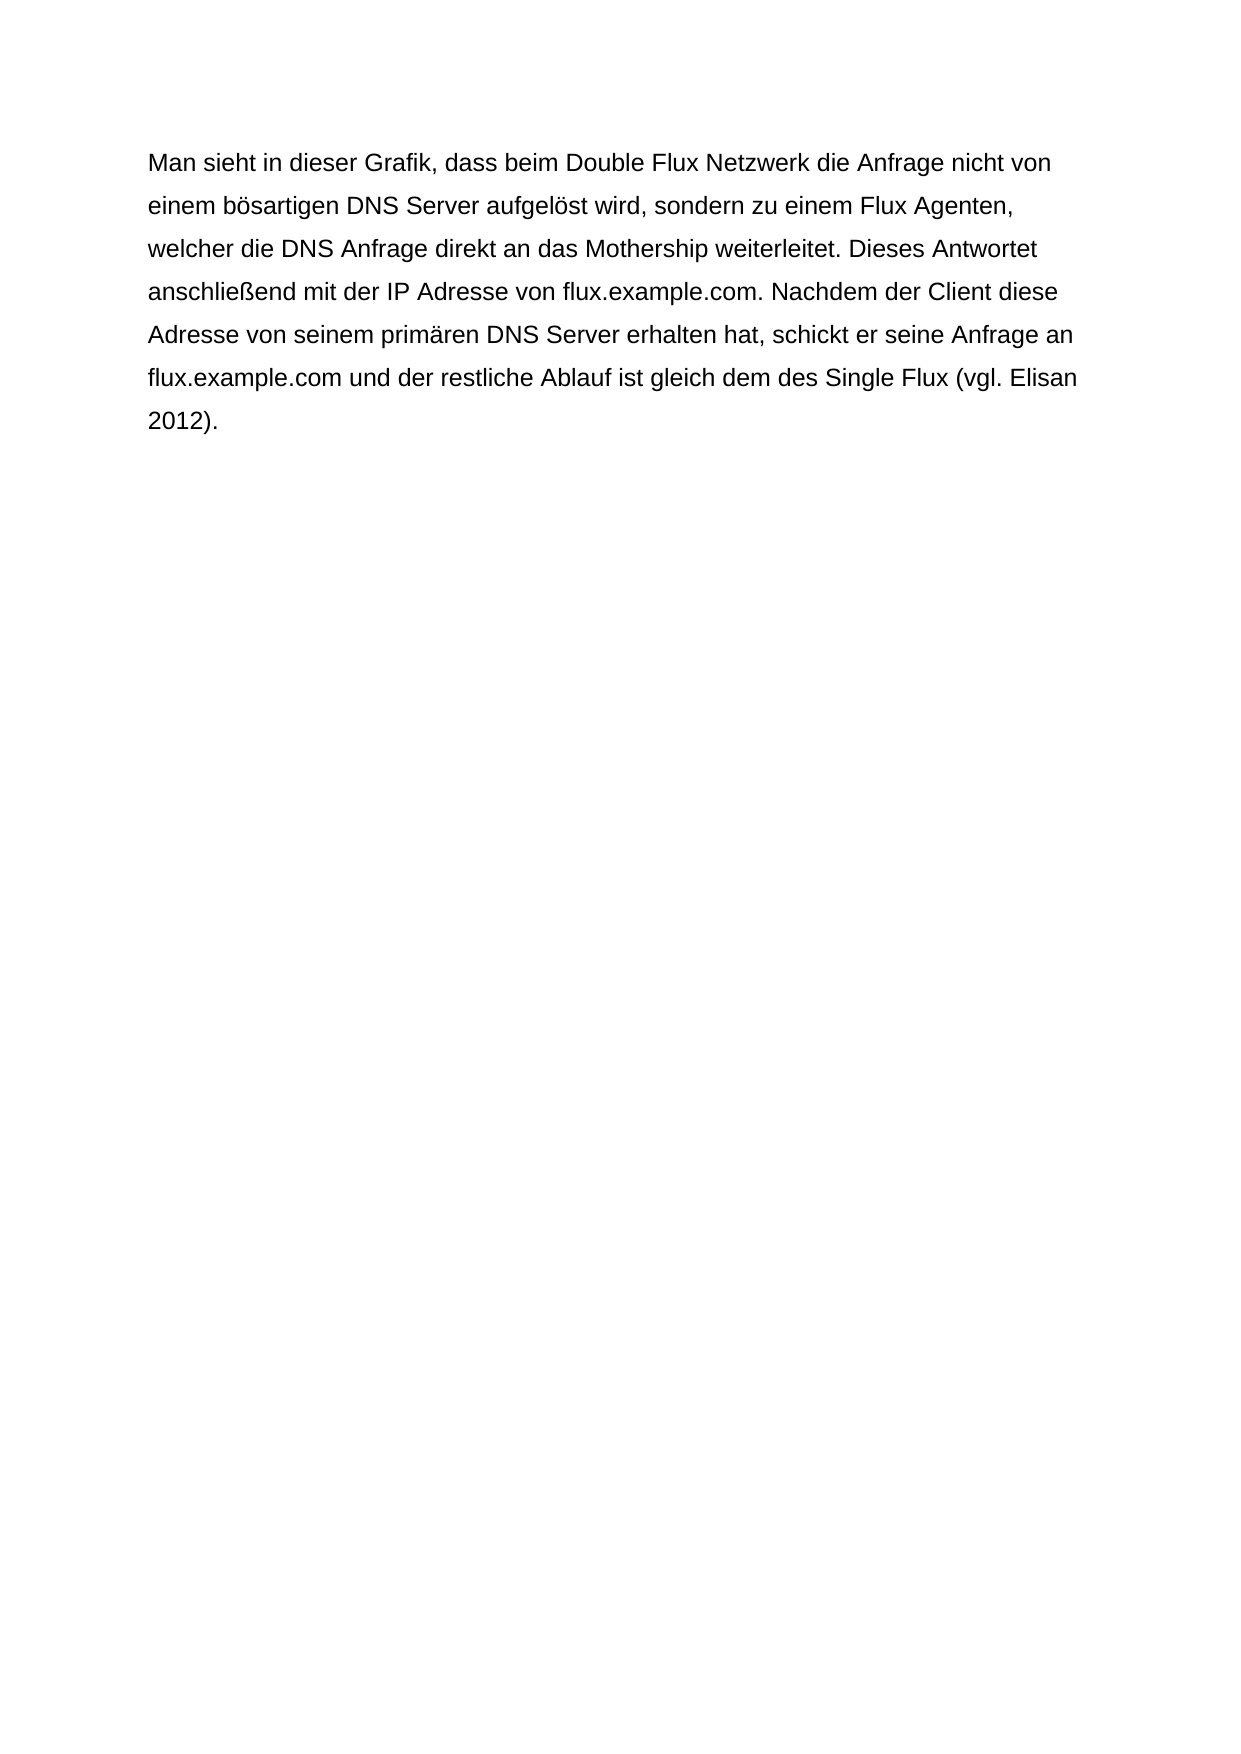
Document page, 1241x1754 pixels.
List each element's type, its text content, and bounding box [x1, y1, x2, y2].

text Man sieht in dieser Grafik, dass beim Double Flux Netzwerk die Anfrage nicht von einem bösartigen DNS Server aufgelöst wird, sondern zu einem Flux Agenten, welcher die DNS Anfrage direkt an das Mothership weiterleitet. Dieses Antwortet anschließend mit der IP Adresse von flux.example.com. Nachdem der Client diese Adresse von seinem primären DNS Server erhalten hat, schickt er seine Anfrage an flux.example.com und der restliche Ablauf ist gleich dem des Single Flux (vgl. Elisan 2012). [148, 148, 1093, 435]
